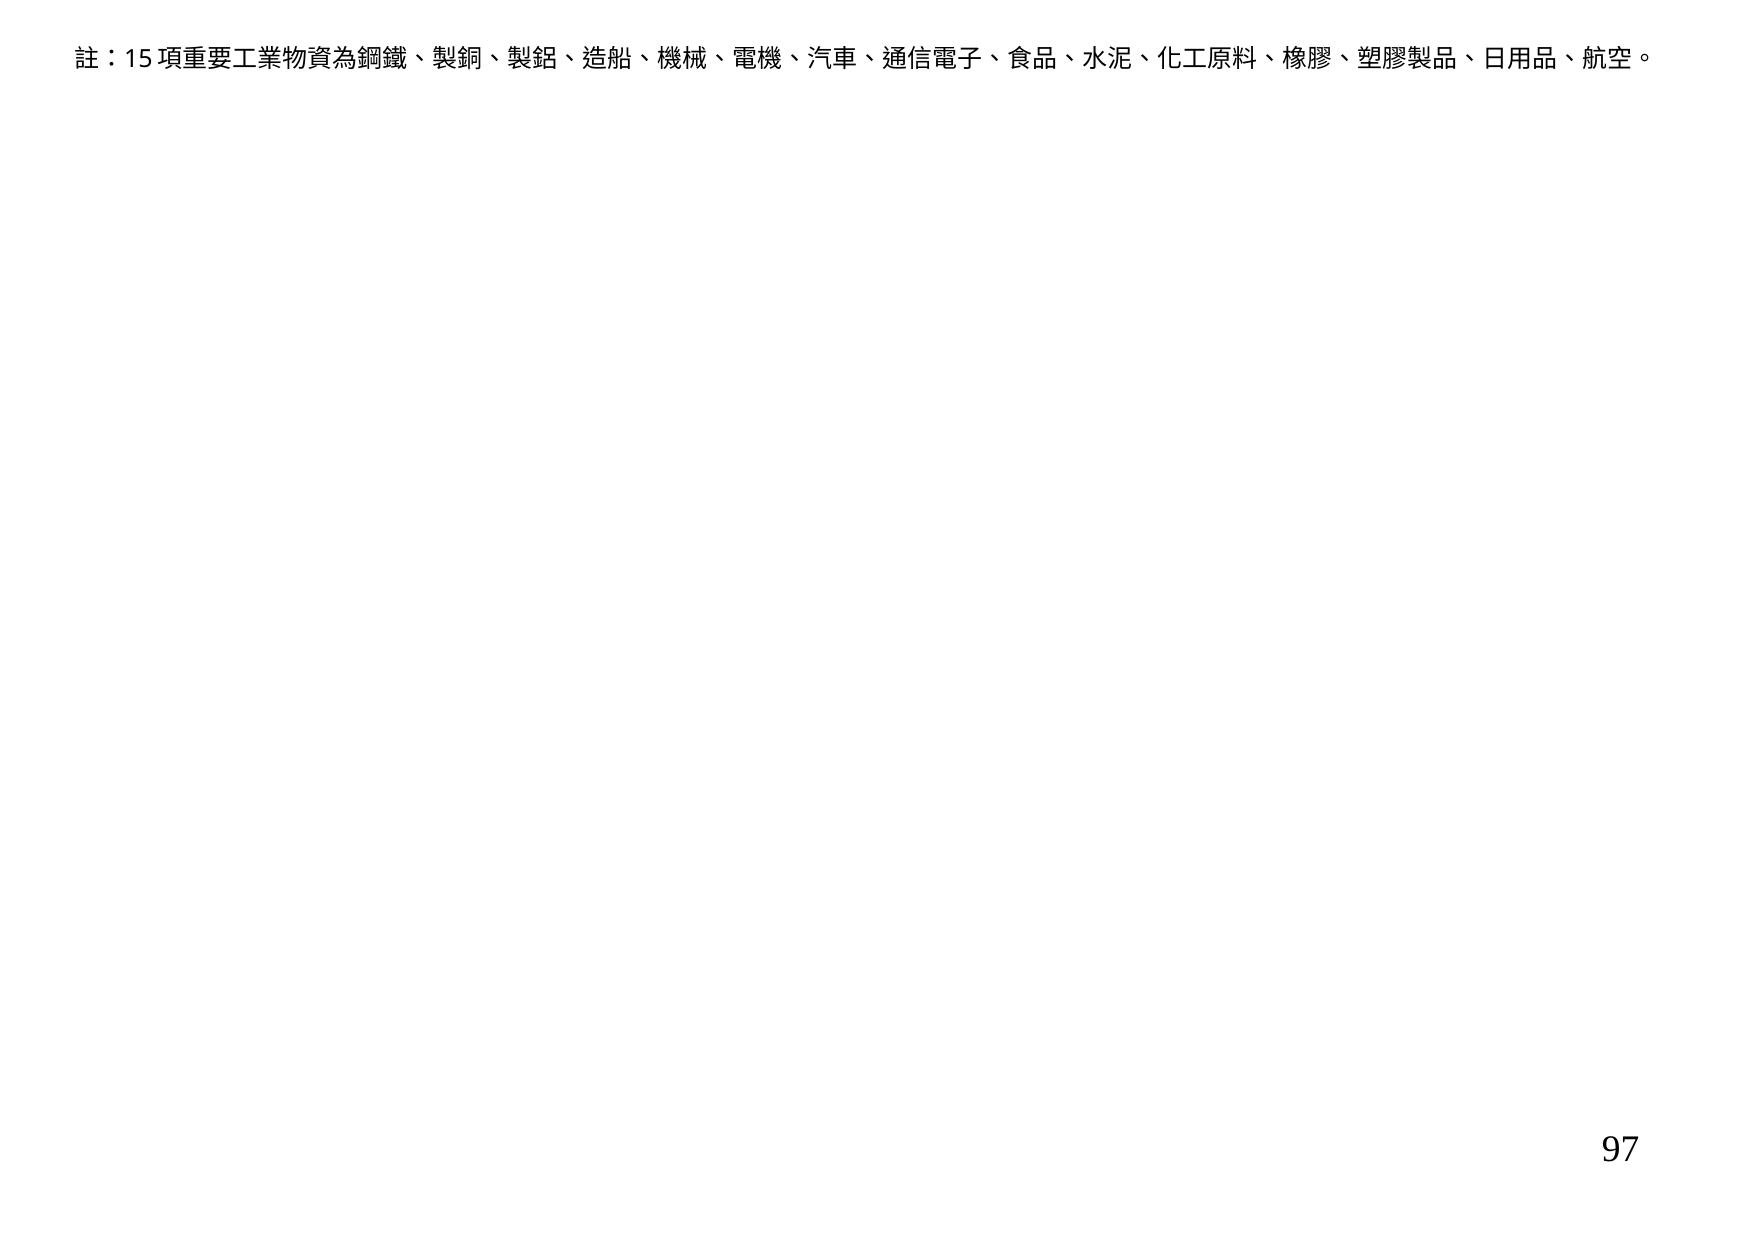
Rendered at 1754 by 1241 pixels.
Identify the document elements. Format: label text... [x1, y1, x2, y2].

text 註：15項重要工業物資為鋼鐵、製銅、製鋁、造船、機械、電機、汽車、通信電子、食品、水泥、化工原料、橡膠、塑膠製品、日用品、航空。 [74, 38, 1731, 76]
